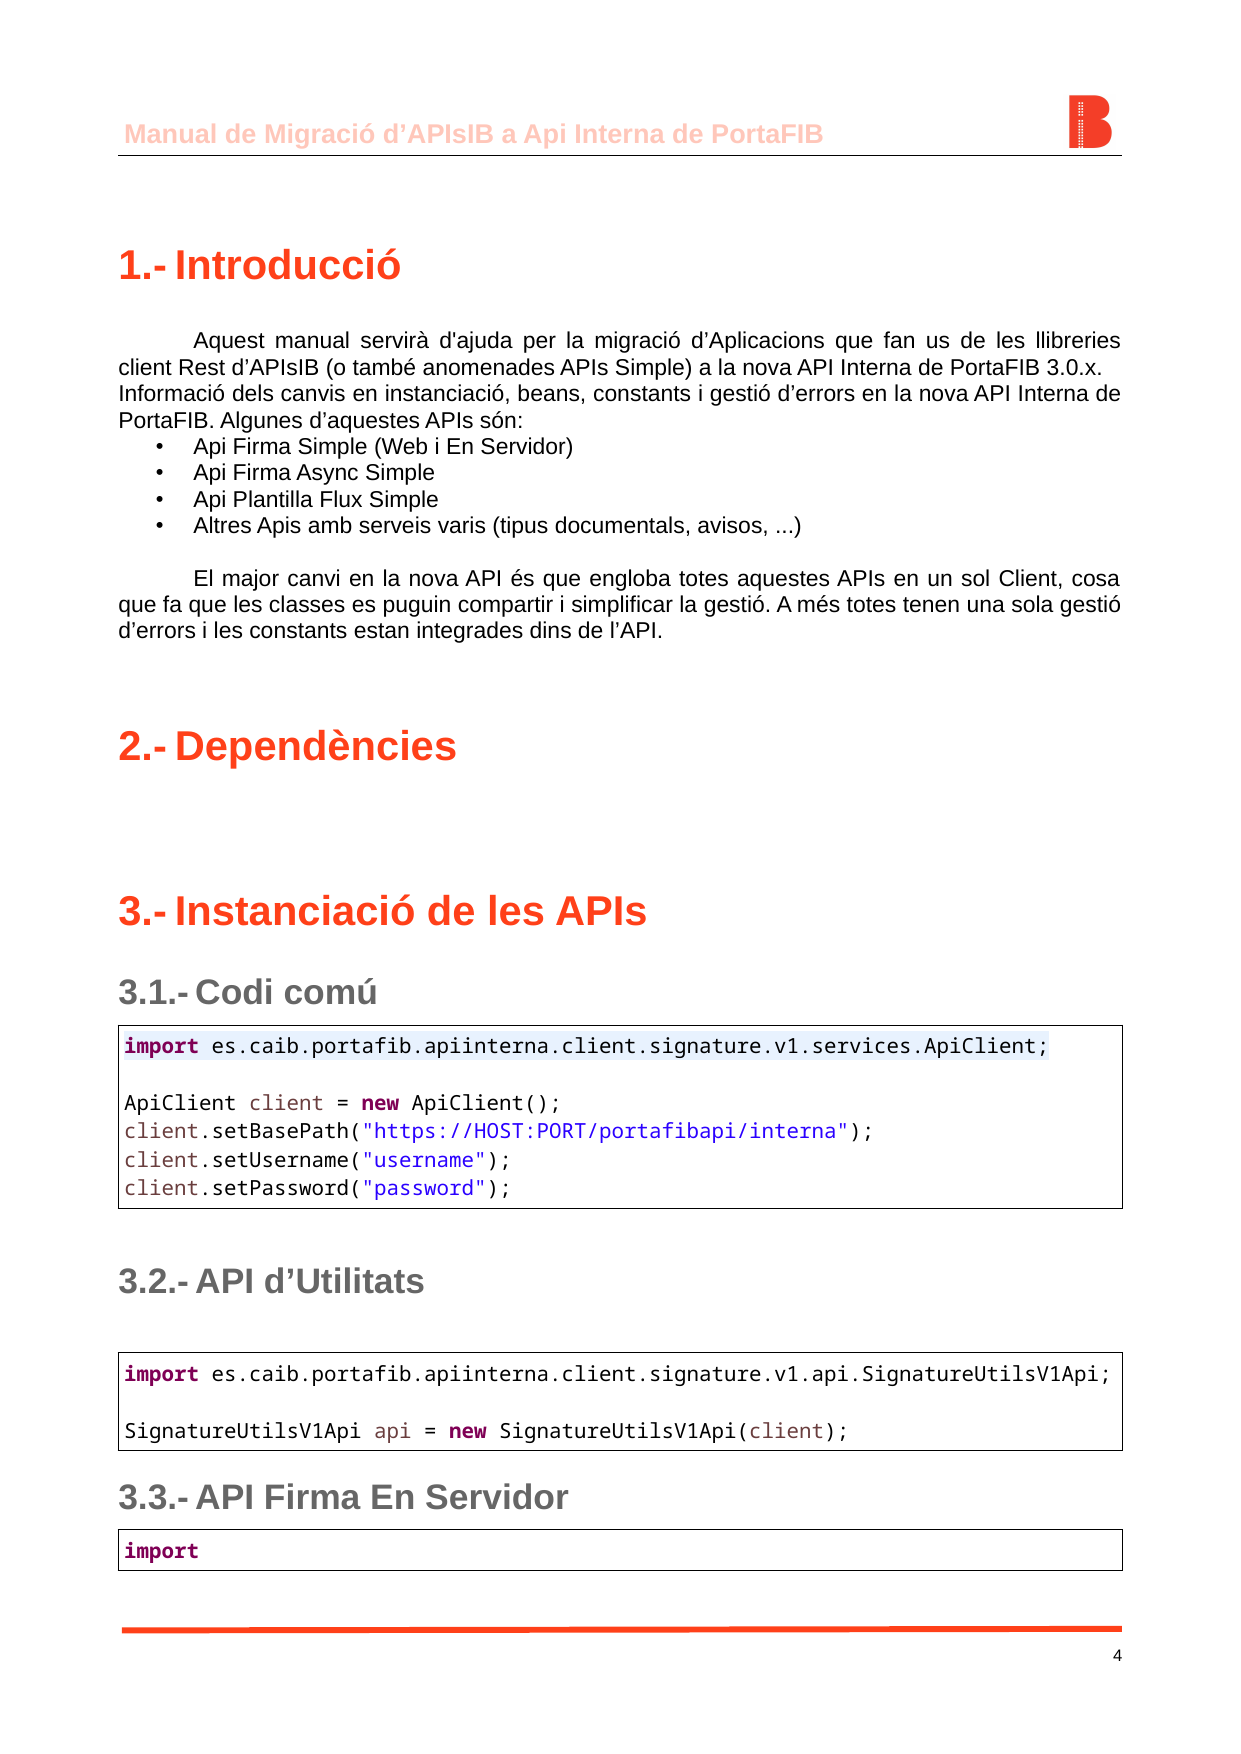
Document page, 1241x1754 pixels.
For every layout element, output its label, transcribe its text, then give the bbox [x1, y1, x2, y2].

list Api Firma Simple (Web i En Servidor) [156, 433, 1122, 459]
subtitle Codi comú [118, 971, 1122, 1012]
subtitle Instanciació de les APIs [118, 886, 1122, 934]
subtitle API d’Utilitats [118, 1260, 1122, 1301]
text Informació dels canvis en instanciació, beans, constants i gestió d’errors en la nova API Interna de PortaFIB. Algunes d’aquestes APIs són: [118, 380, 1122, 433]
table_header import [119, 1530, 1122, 1570]
list Api Plantilla Flux Simple [156, 486, 1122, 512]
table_header import es.caib.portafib.apiinterna.client.signature.v1.services.ApiClient; ApiClient client = new ApiClient(); client.setBasePath("https://HOST:PORT/portafibapi/interna"); client.setUsername("username"); client.setPassword("password"); [119, 1026, 1122, 1208]
subtitle Dependències [118, 721, 1122, 769]
text El major canvi en la nova API és que engloba totes aquestes APIs en un sol Client, cosa que fa que les classes es puguin compartir i simplificar la gestió. A més totes tenen una sola gestió d’errors i les constants estan integrades dins de l’API. [118, 565, 1122, 644]
picture [1063, 94, 1117, 150]
subtitle API Firma En Servidor [118, 1476, 1122, 1517]
table_header import es.caib.portafib.apiinterna.client.signature.v1.api.SignatureUtilsV1Api; SignatureUtilsV1Api api = new SignatureUtilsV1Api(client); [119, 1353, 1122, 1450]
list Altres Apis amb serveis varis (tipus documentals, avisos, ...) [156, 512, 1122, 538]
list Api Firma Async Simple [156, 459, 1122, 486]
subtitle Introducció [118, 241, 1122, 289]
text Aquest manual servirà d'ajuda per la migració d’Aplicacions que fan us de les llibreries client Rest d’APIsIB (o també anomenades APIs Simple) a la nova API Interna de PortaFIB 3.0.x. [118, 327, 1122, 380]
